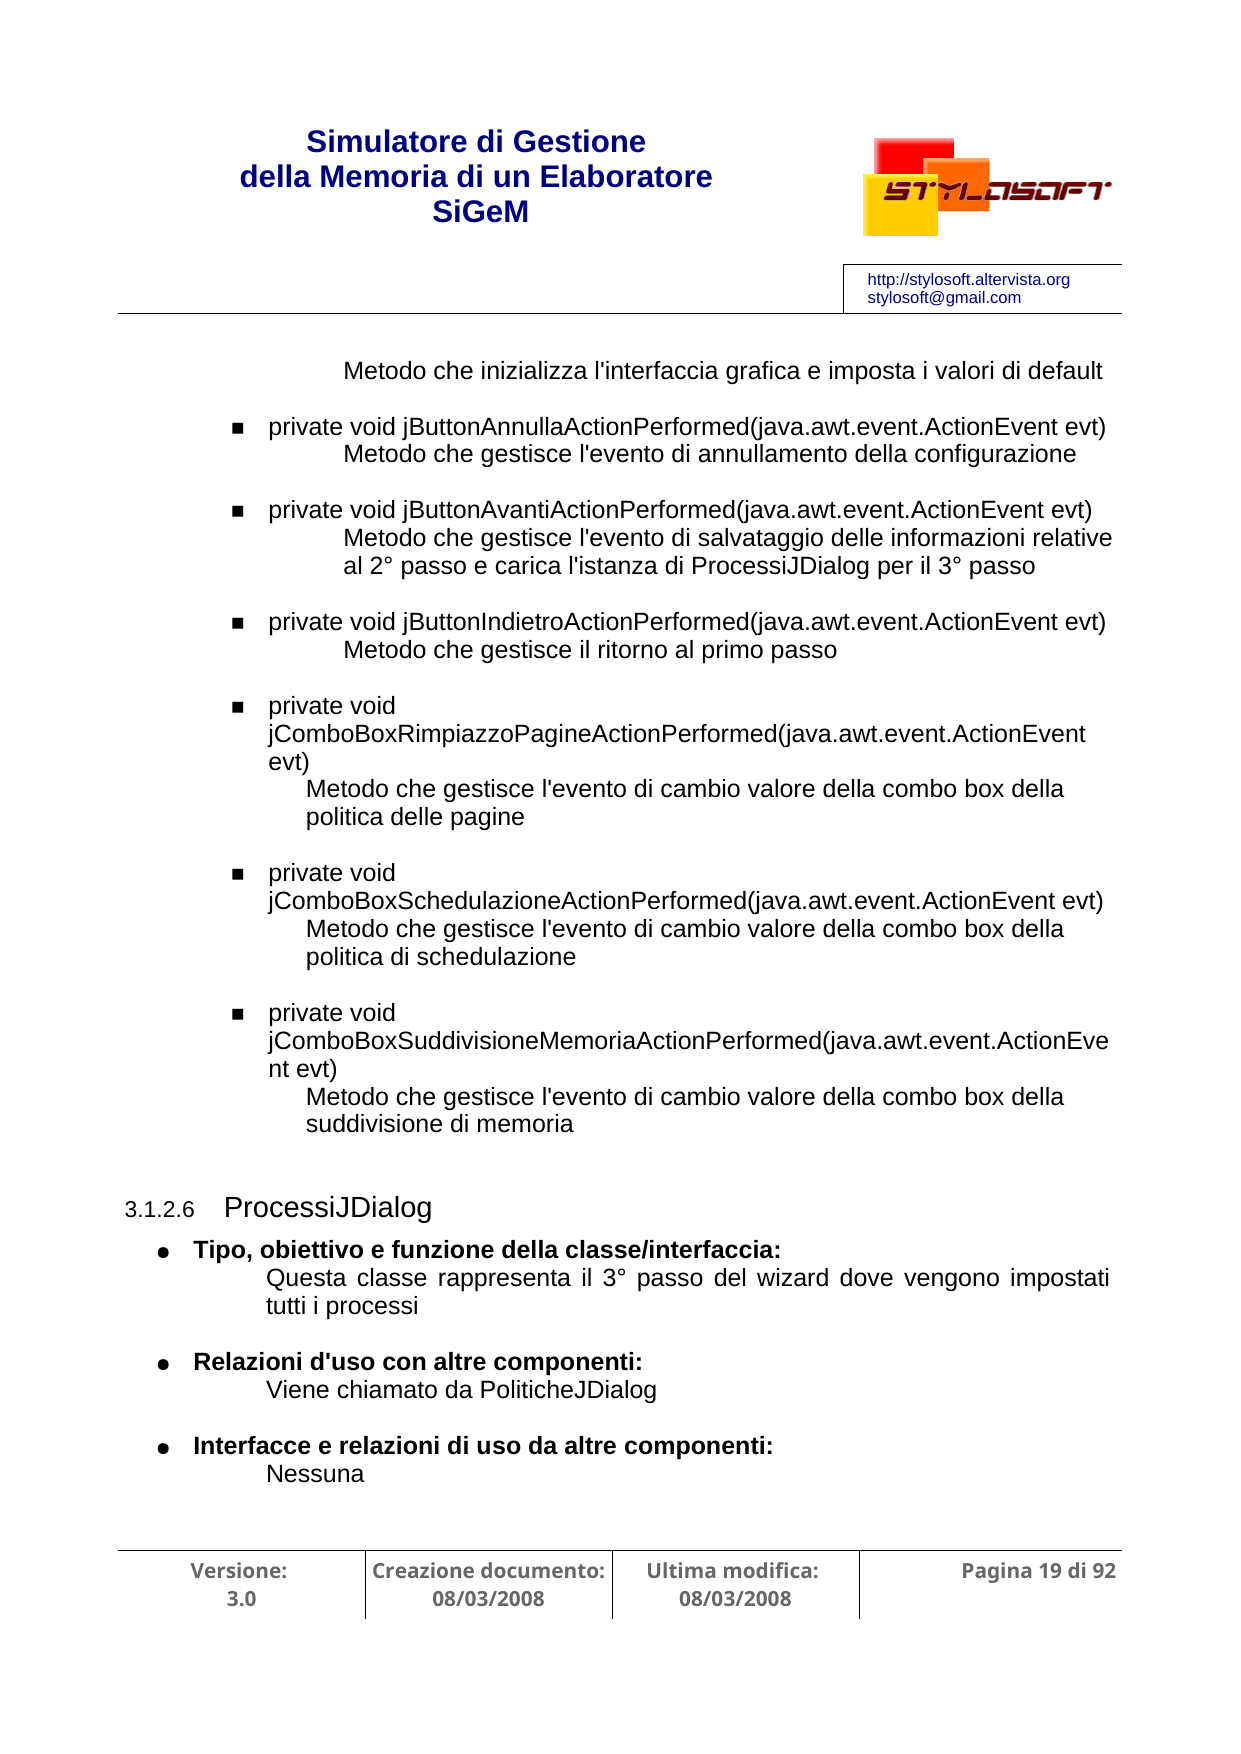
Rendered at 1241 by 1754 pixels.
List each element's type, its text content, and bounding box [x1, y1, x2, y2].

list Viene chiamato da PoliticheJDialog [156, 1376, 1122, 1404]
picture [848, 123, 1117, 247]
list Interfacce e relazioni di uso da altre componenti: [156, 1432, 1122, 1459]
subtitle ProcessiJDialog [118, 1191, 1122, 1224]
list Metodo che gestisce l'evento di annullamento della configurazione [306, 440, 1122, 468]
list Metodo che gestisce l'evento di salvataggio delle informazioni relative al 2° passo e carica l'istanza di ProcessiJDialog per il 3° passo [306, 524, 1122, 580]
list private void jComboBoxRimpiazzoPagineActionPerformed(java.awt.event.ActionEvent evt) [231, 692, 1122, 775]
list Relazioni d'uso con altre componenti: [156, 1348, 1122, 1376]
list private void jComboBoxSuddivisioneMemoriaActionPerformed(java.awt.event.ActionEvent evt) [231, 999, 1122, 1082]
list Questa classe rappresenta il 3° passo del wizard dove vengono impostati tutti i processi [156, 1264, 1122, 1320]
list Metodo che gestisce l'evento di cambio valore della combo box della suddivisione di memoria [268, 1082, 1122, 1138]
list Nessuna [156, 1459, 1122, 1487]
list private void jButtonIndietroActionPerformed(java.awt.event.ActionEvent evt) [231, 608, 1122, 636]
list private void jComboBoxSchedulazioneActionPerformed(java.awt.event.ActionEvent evt) [231, 859, 1122, 915]
list Metodo che inizializza l'interfaccia grafica e imposta i valori di default [306, 357, 1122, 384]
list Tipo, obiettivo e funzione della classe/interfaccia: [156, 1236, 1122, 1264]
list private void jButtonAvantiActionPerformed(java.awt.event.ActionEvent evt) [231, 496, 1122, 524]
list private void jButtonAnnullaActionPerformed(java.awt.event.ActionEvent evt) [231, 412, 1122, 440]
list Metodo che gestisce l'evento di cambio valore della combo box della politica delle pagine [268, 775, 1122, 831]
list Metodo che gestisce l'evento di cambio valore della combo box della politica di schedulazione [268, 915, 1122, 971]
list Metodo che gestisce il ritorno al primo passo [306, 636, 1122, 664]
